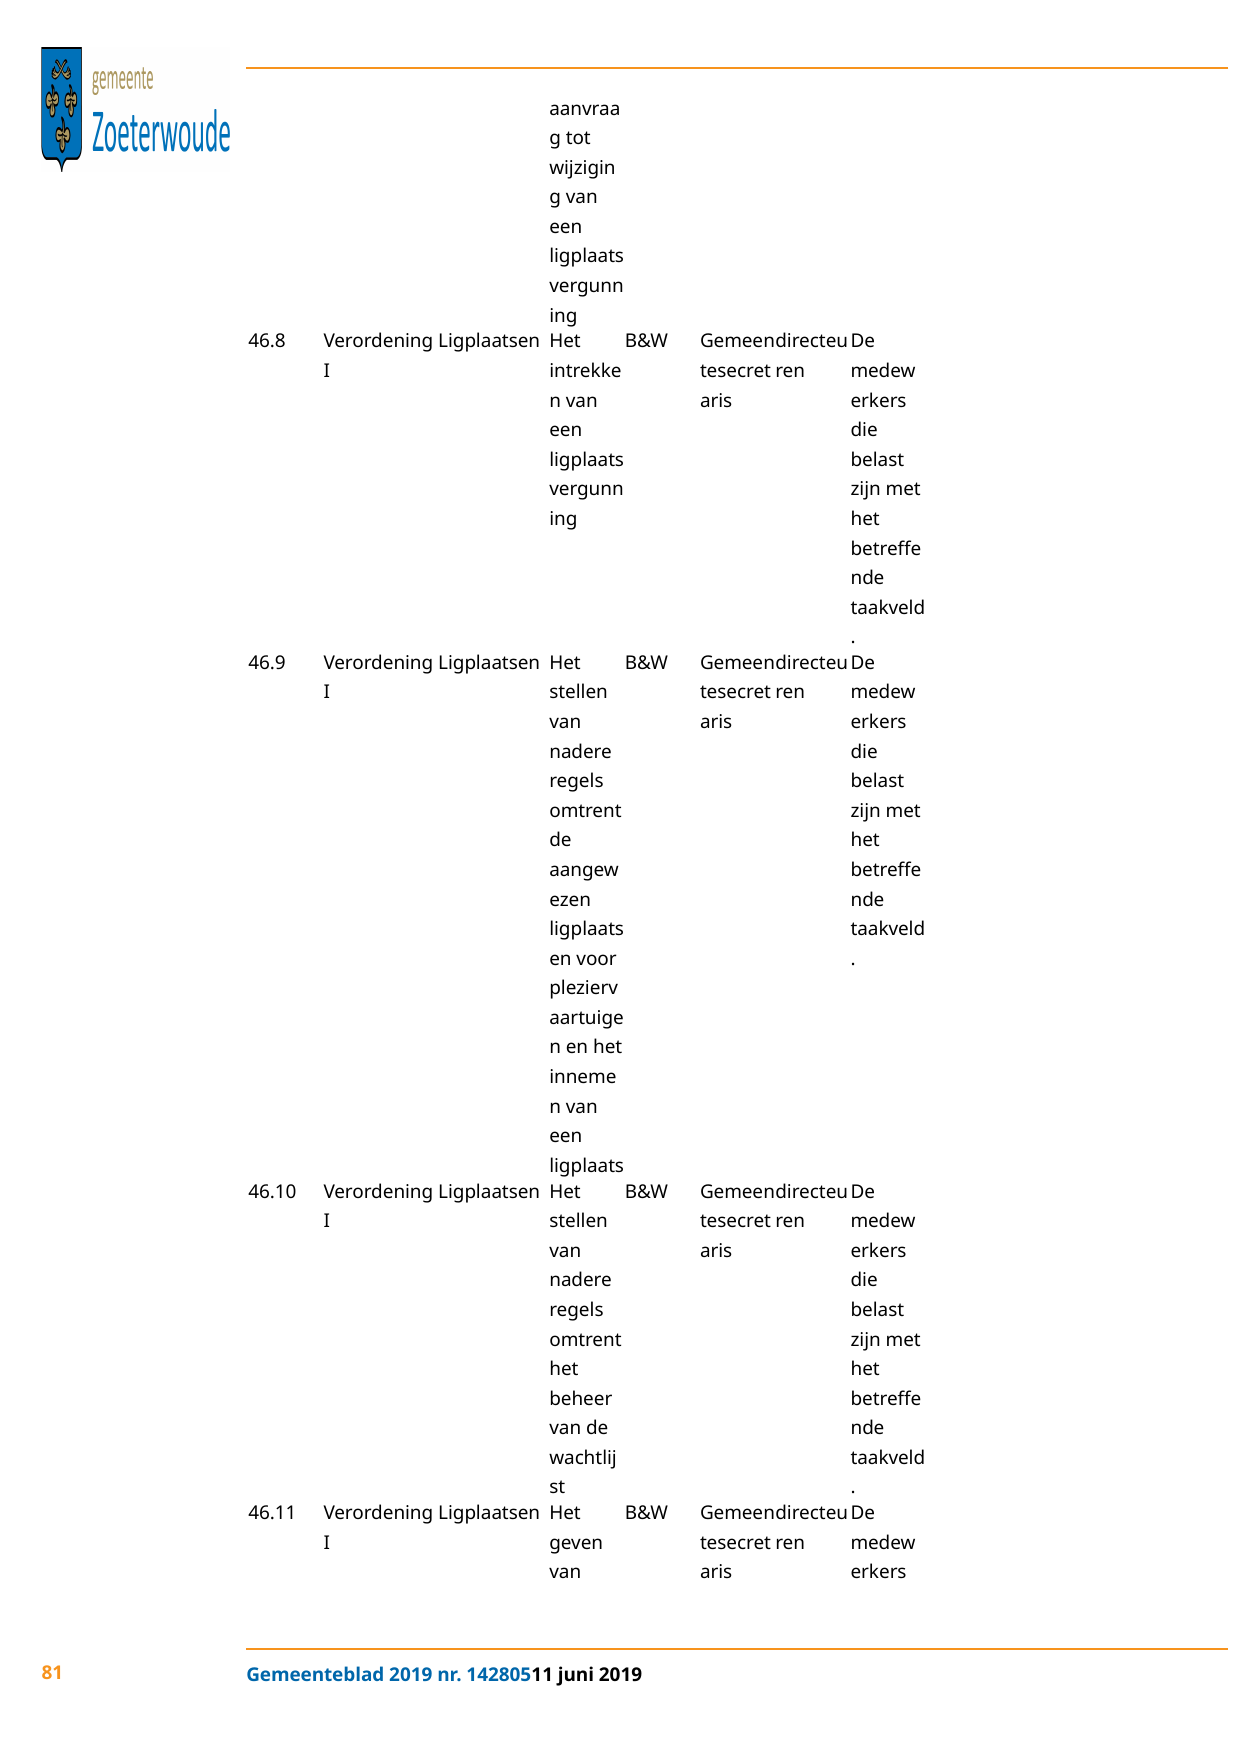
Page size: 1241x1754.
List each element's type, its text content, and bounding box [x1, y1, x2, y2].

table_cell Verordening Ligplaatsen I [323, 649, 549, 1178]
table_cell [926, 1499, 1152, 1584]
table_cell Verordening Ligplaatsen I [323, 328, 549, 649]
table_cell Gemeentesecretaris [700, 649, 775, 1178]
table_cell B&W [625, 328, 700, 649]
table_cell 46.8 [248, 328, 323, 649]
table_cell De medewerkers die belast zijn met het betreffende taakveld. [850, 649, 926, 1178]
table_cell De medewerkers [850, 1499, 926, 1584]
table_cell De medewerkers die belast zijn met het betreffende taakveld. [850, 1178, 926, 1499]
table_cell [926, 649, 1152, 1178]
table_cell [248, 95, 323, 328]
table_cell Gemeentesecretaris [700, 328, 775, 649]
table_cell [926, 1178, 1152, 1499]
table_cell Het geven van [549, 1499, 624, 1584]
table_cell Het intrekken van een ligplaatsvergunning [549, 328, 624, 649]
table_cell Het stellen van nadere regels omtrent de aangewezen ligplaatsen voor pleziervaartuigen en het innemen van een ligplaats [549, 649, 624, 1178]
table_cell Het stellen van nadere regels omtrent het beheer van de wachtlijst [549, 1178, 624, 1499]
table_cell Verordening Ligplaatsen I [323, 1499, 549, 1584]
table_cell B&W [625, 649, 700, 1178]
table_cell Verordening Ligplaatsen I [323, 1178, 549, 1499]
table_cell [926, 328, 1152, 649]
table_cell 46.11 [248, 1499, 323, 1584]
table_cell aanvraag tot wijziging van een ligplaatsvergunning [549, 95, 624, 328]
table_cell B&W [625, 1499, 700, 1584]
table_cell B&W [625, 1178, 700, 1499]
table_cell Gemeentesecretaris [700, 1499, 775, 1584]
table_cell Gemeentesecretaris [700, 1178, 775, 1499]
picture [41, 47, 231, 172]
table_cell 46.9 [248, 649, 323, 1178]
table_cell directeuren [775, 1178, 850, 1499]
table_cell 46.10 [248, 1178, 323, 1499]
table_cell De medewerkers die belast zijn met het betreffende taakveld. [850, 328, 926, 649]
table_cell [850, 95, 926, 328]
table_cell directeuren [775, 328, 850, 649]
table_cell [775, 95, 850, 328]
table_cell [700, 95, 775, 328]
table_cell directeuren [775, 1499, 850, 1584]
table_cell [323, 95, 549, 328]
table_cell [625, 95, 700, 328]
table_cell [926, 95, 1152, 328]
table_cell directeuren [775, 649, 850, 1178]
